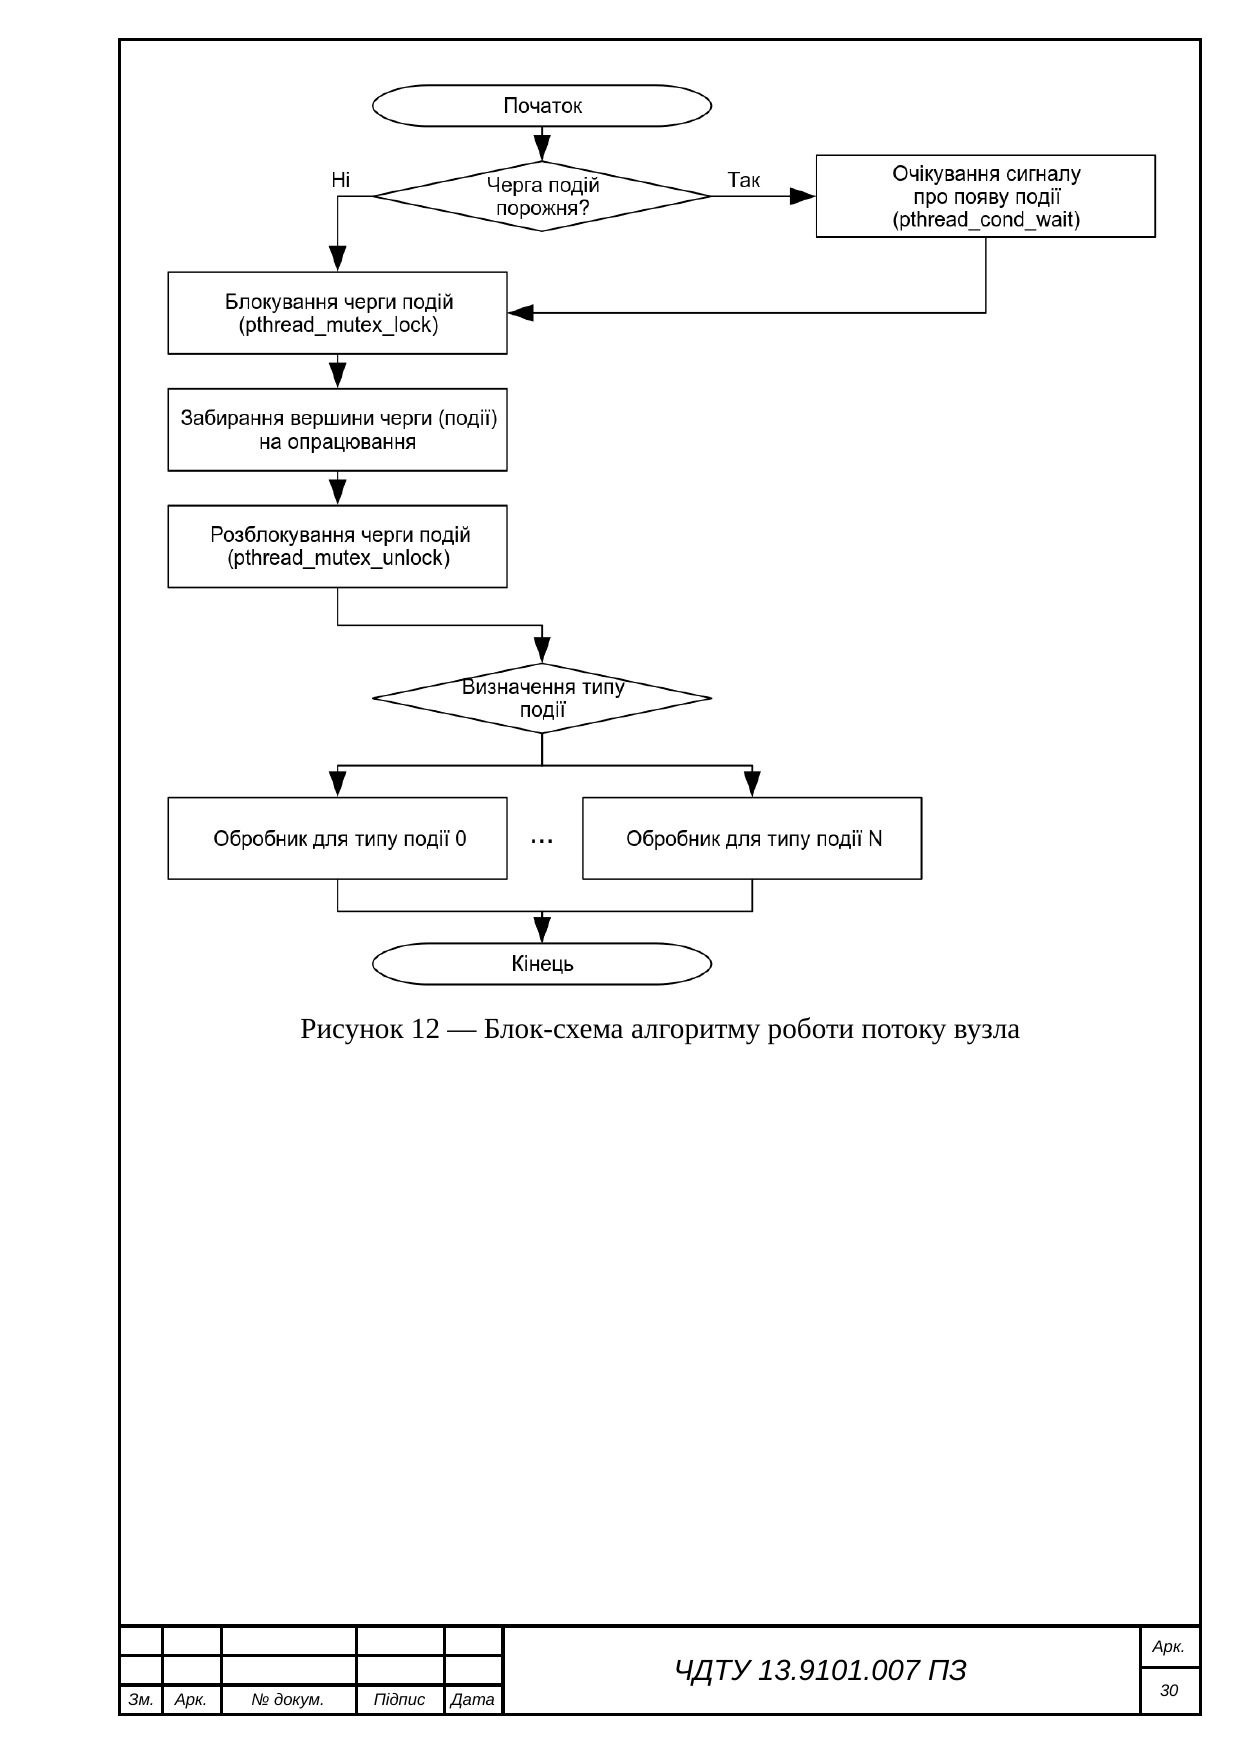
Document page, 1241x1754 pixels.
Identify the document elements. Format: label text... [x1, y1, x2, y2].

text Рисунок 12 — Блок-схема алгоритму роботи потоку вузла [151, 1011, 1170, 1045]
picture [150, 70, 1170, 995]
